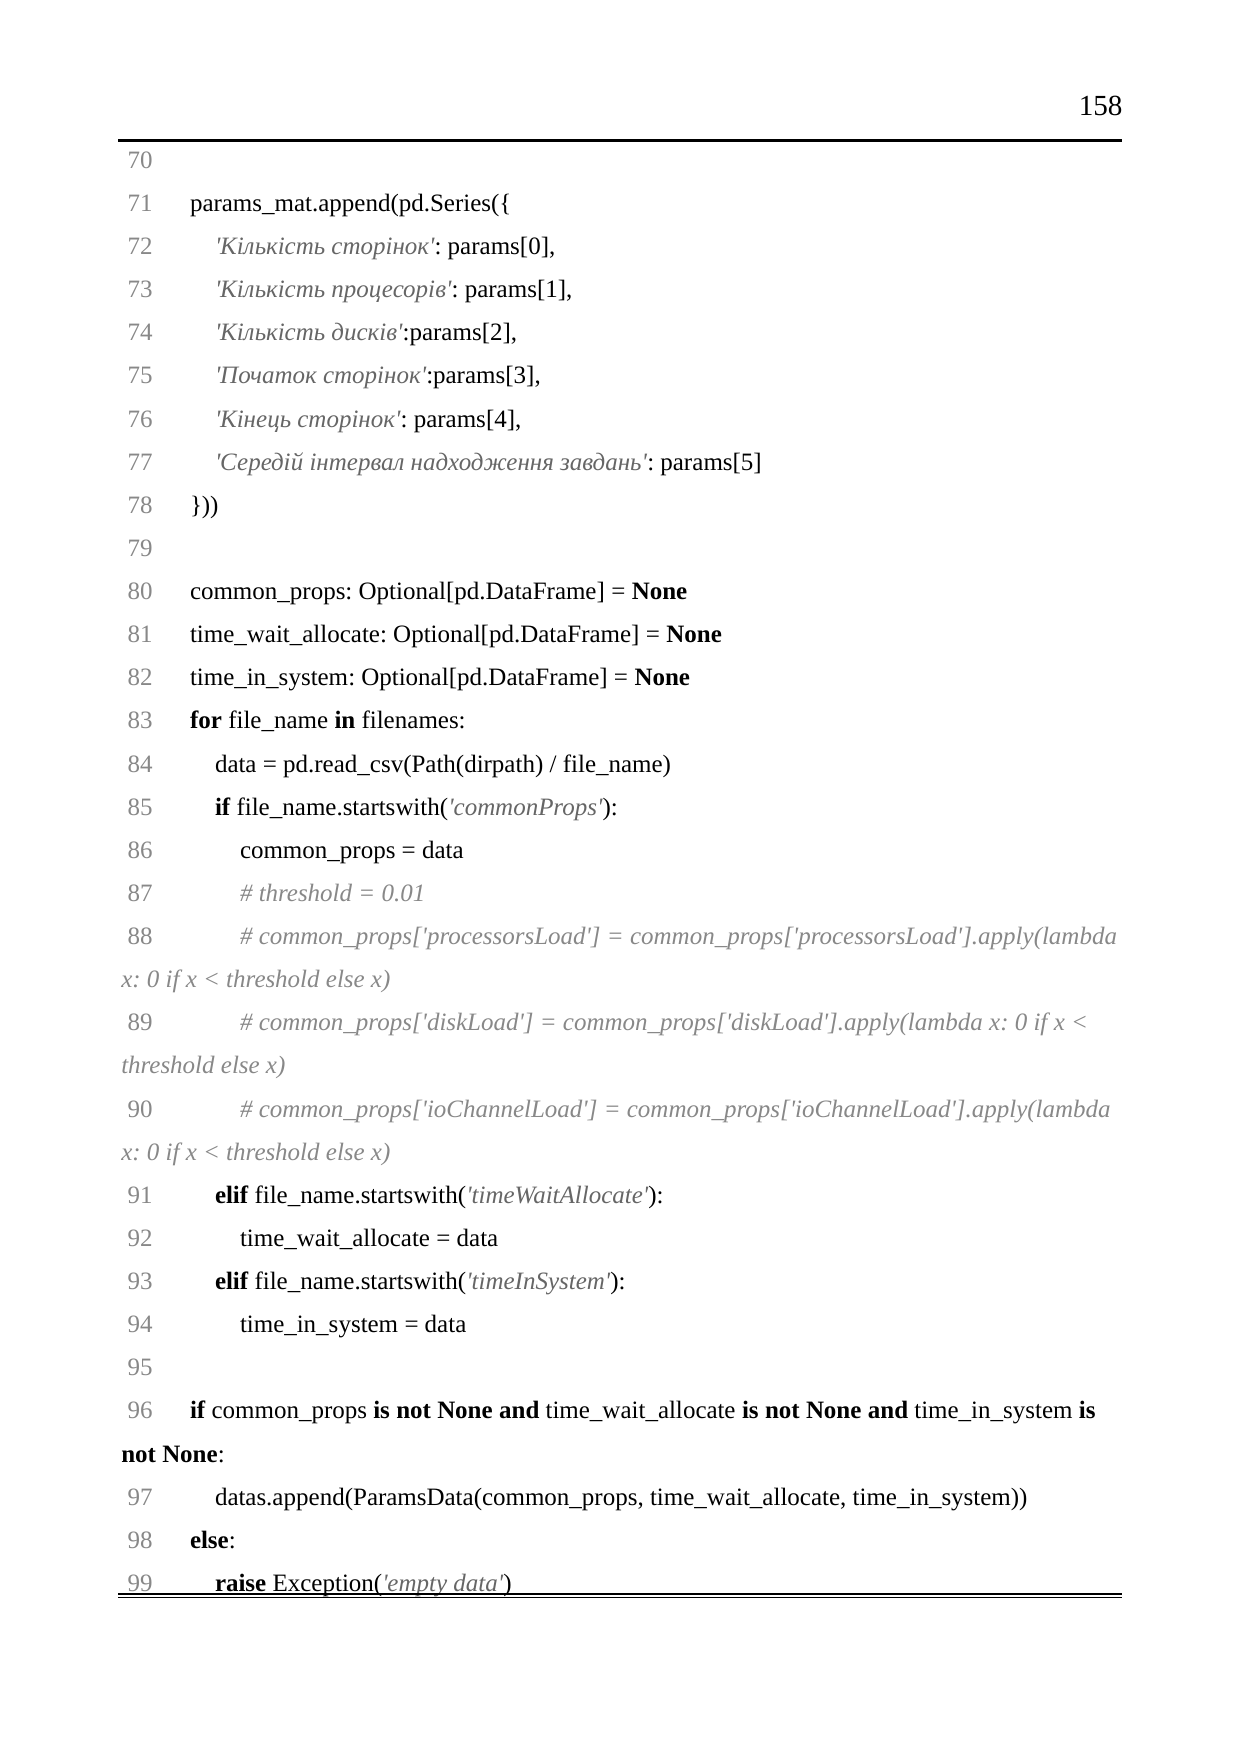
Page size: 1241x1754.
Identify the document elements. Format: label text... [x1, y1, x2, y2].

text 81 time_wait_allocate: Optional[pd.DataFrame] = None [118, 613, 1122, 648]
text 77 'Середій інтервал надходження завдань': params[5] [118, 441, 1122, 476]
text 92 time_wait_allocate = data [118, 1217, 1122, 1252]
text 97 datas.append(ParamsData(common_props, time_wait_allocate, time_in_system)) [118, 1476, 1122, 1511]
text 96 if common_props is not None and time_wait_allocate is not None and time_in_system is not None: [118, 1389, 1122, 1467]
text 72 'Кількість сторінок': params[0], [118, 225, 1122, 260]
text 80 common_props: Optional[pd.DataFrame] = None [118, 570, 1122, 605]
text 83 for file_name in filenames: [118, 699, 1122, 734]
text 94 time_in_system = data [118, 1303, 1122, 1338]
text 73 'Кількість процесорів': params[1], [118, 268, 1122, 303]
text 87 # threshold = 0.01 [118, 872, 1122, 907]
text 89 # common_props['diskLoad'] = common_props['diskLoad'].apply(lambda x: 0 if x < threshold else x) [118, 1001, 1122, 1079]
text 78 })) [118, 484, 1122, 519]
text 98 else: [118, 1519, 1122, 1554]
text 93 elif file_name.startswith('timeInSystem'): [118, 1260, 1122, 1295]
text 70 [118, 142, 1122, 174]
text 76 'Кінець сторінок': params[4], [118, 397, 1122, 432]
text 91 elif file_name.startswith('timeWaitAllocate'): [118, 1174, 1122, 1209]
text 85 if file_name.startswith('commonProps'): [118, 786, 1122, 821]
text 74 'Кількість дисків':params[2], [118, 311, 1122, 346]
text 99 raise Exception('empty data') [118, 1562, 1122, 1593]
text 86 common_props = data [118, 829, 1122, 864]
text 90 # common_props['ioChannelLoad'] = common_props['ioChannelLoad'].apply(lambda x: 0 if x < threshold else x) [118, 1087, 1122, 1166]
text 95 [118, 1346, 1122, 1381]
text 71 params_mat.append(pd.Series({ [118, 182, 1122, 217]
text 75 'Початок сторінок':params[3], [118, 354, 1122, 389]
text 82 time_in_system: Optional[pd.DataFrame] = None [118, 656, 1122, 691]
text 88 # common_props['processorsLoad'] = common_props['processorsLoad'].apply(lambda x: 0 if x < threshold else x) [118, 915, 1122, 993]
text 84 data = pd.read_csv(Path(dirpath) / file_name) [118, 742, 1122, 777]
text 79 [118, 527, 1122, 562]
